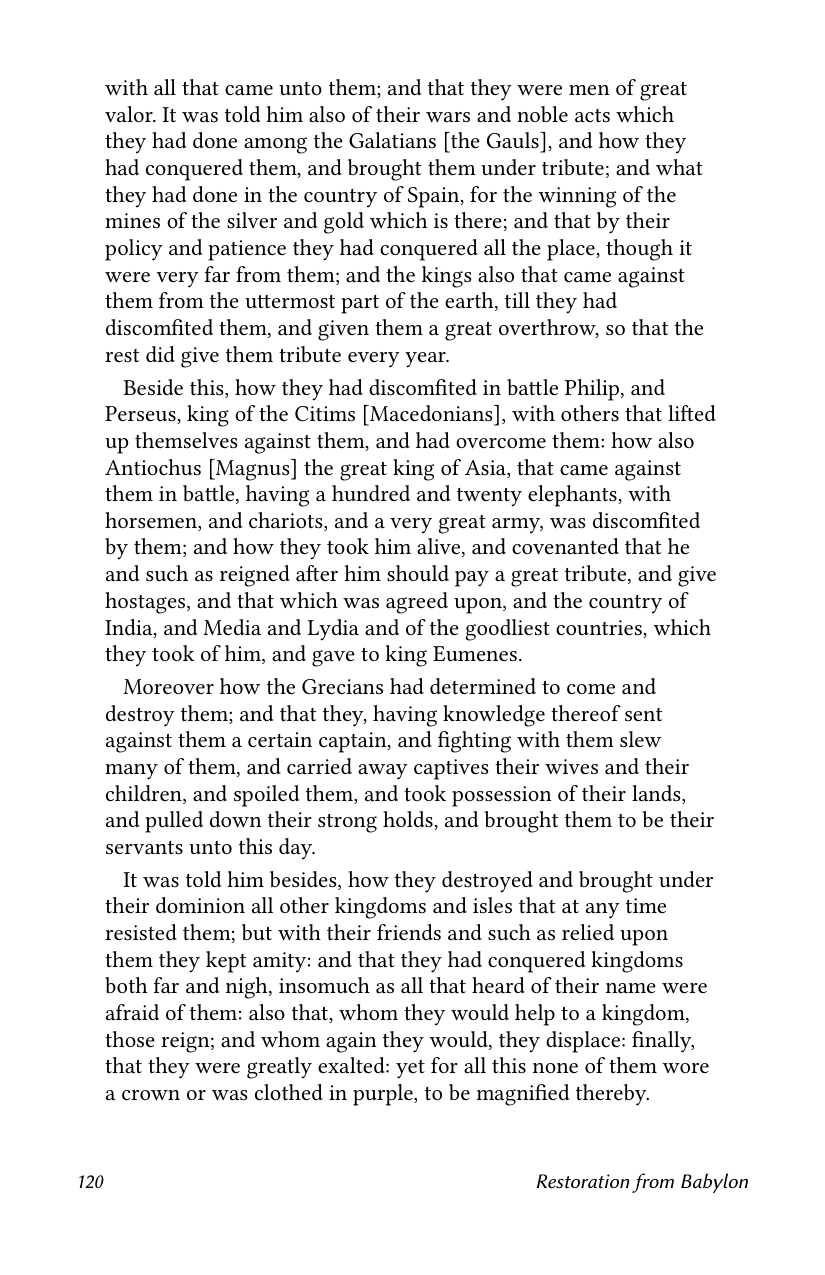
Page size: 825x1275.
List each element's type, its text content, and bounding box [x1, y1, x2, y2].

text Beside this, how they had discomfited in battle Philip, and Perseus, king of the Citims [Macedonians], with others that lifted up themselves against them, and had overcome them: how also Antiochus [Magnus] the great king of Asia, that came against them in battle, having a hundred and twenty elephants, with horsemen, and chariots, and a very great army, was discomfited by them; and how they took him alive, and covenanted that he and such as reigned after him should pay a great tribute, and give hostages, and that which was agreed upon, and the country of India, and Media and Lydia and of the goodliest countries, which they took of him, and gave to king Eumenes. [105, 374, 720, 667]
text It was told him besides, how they destroyed and brought under their dominion all other kingdoms and isles that at any time resisted them; but with their friends and such as relied upon them they kept amity: and that they had conquered kingdoms both far and nigh, insomuch as all that heard of their name were afraid of them: also that, whom they would help to a kingdom, those reign; and whom again they would, they displace: finally, that they were greatly exalted: yet for all this none of them wore a crown or was clothed in purple, to be magnified thereby. [105, 866, 720, 1106]
text with all that came unto them; and that they were men of great valor. It was told him also of their wars and noble acts which they had done among the Galatians [the Gauls], and how they had conquered them, and brought them under tribute; and what they had done in the country of Spain, for the winning of the mines of the silver and gold which is there; and that by their policy and patience they had conquered all the place, though it were very far from them; and the kings also that came against them from the uttermost part of the earth, till they had discomfited them, and given them a great overthrow, so that the rest did give them tribute every year. [105, 75, 720, 368]
text Moreover how the Grecians had determined to come and destroy them; and that they, having knowledge thereof sent against them a certain captain, and fighting with them slew many of them, and carried away captives their wives and their children, and spoiled them, and took possession of their lands, and pulled down their strong holds, and brought them to be their servants unto this day. [105, 674, 720, 860]
